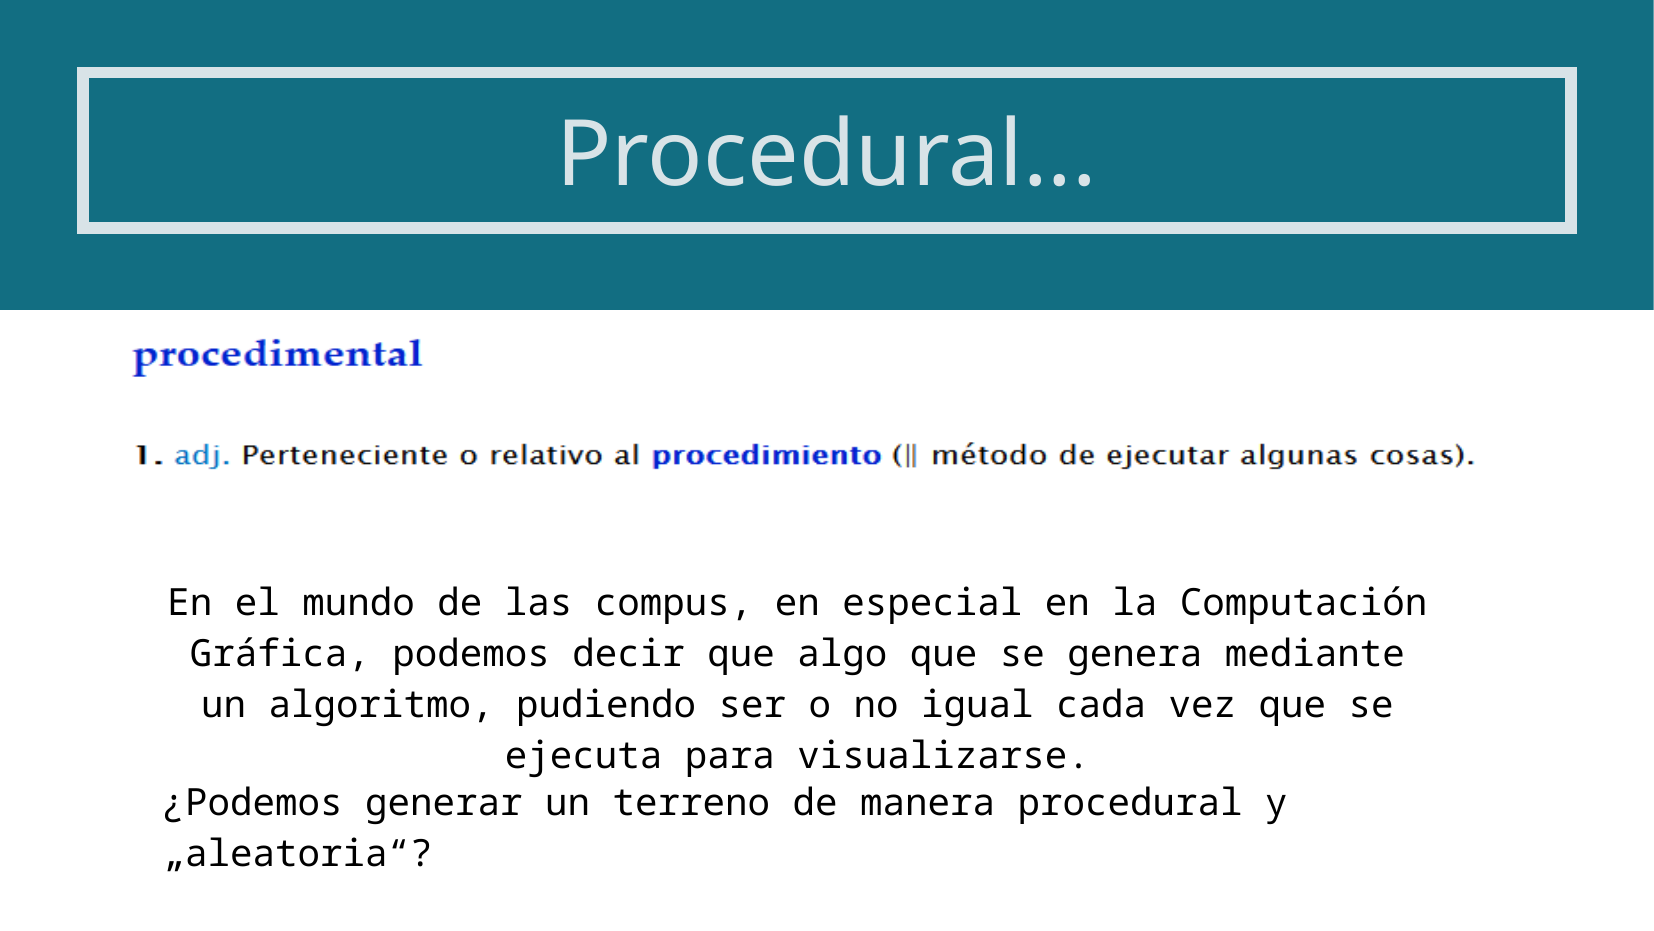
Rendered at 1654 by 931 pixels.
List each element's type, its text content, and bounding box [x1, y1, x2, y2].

picture [0, 0, 1654, 931]
text_box ¿Podemos generar un terreno de manera procedural y „aleatoria“? [147, 767, 1506, 821]
title Procedural... [82, 72, 1571, 228]
text_box En el mundo de las compus, en especial en la Computación Gráfica, podemos decir que algo que se genera mediante un algoritmo, pudiendo ser o no igual cada vez que se ejecuta para visualizarse. [147, 567, 1447, 733]
